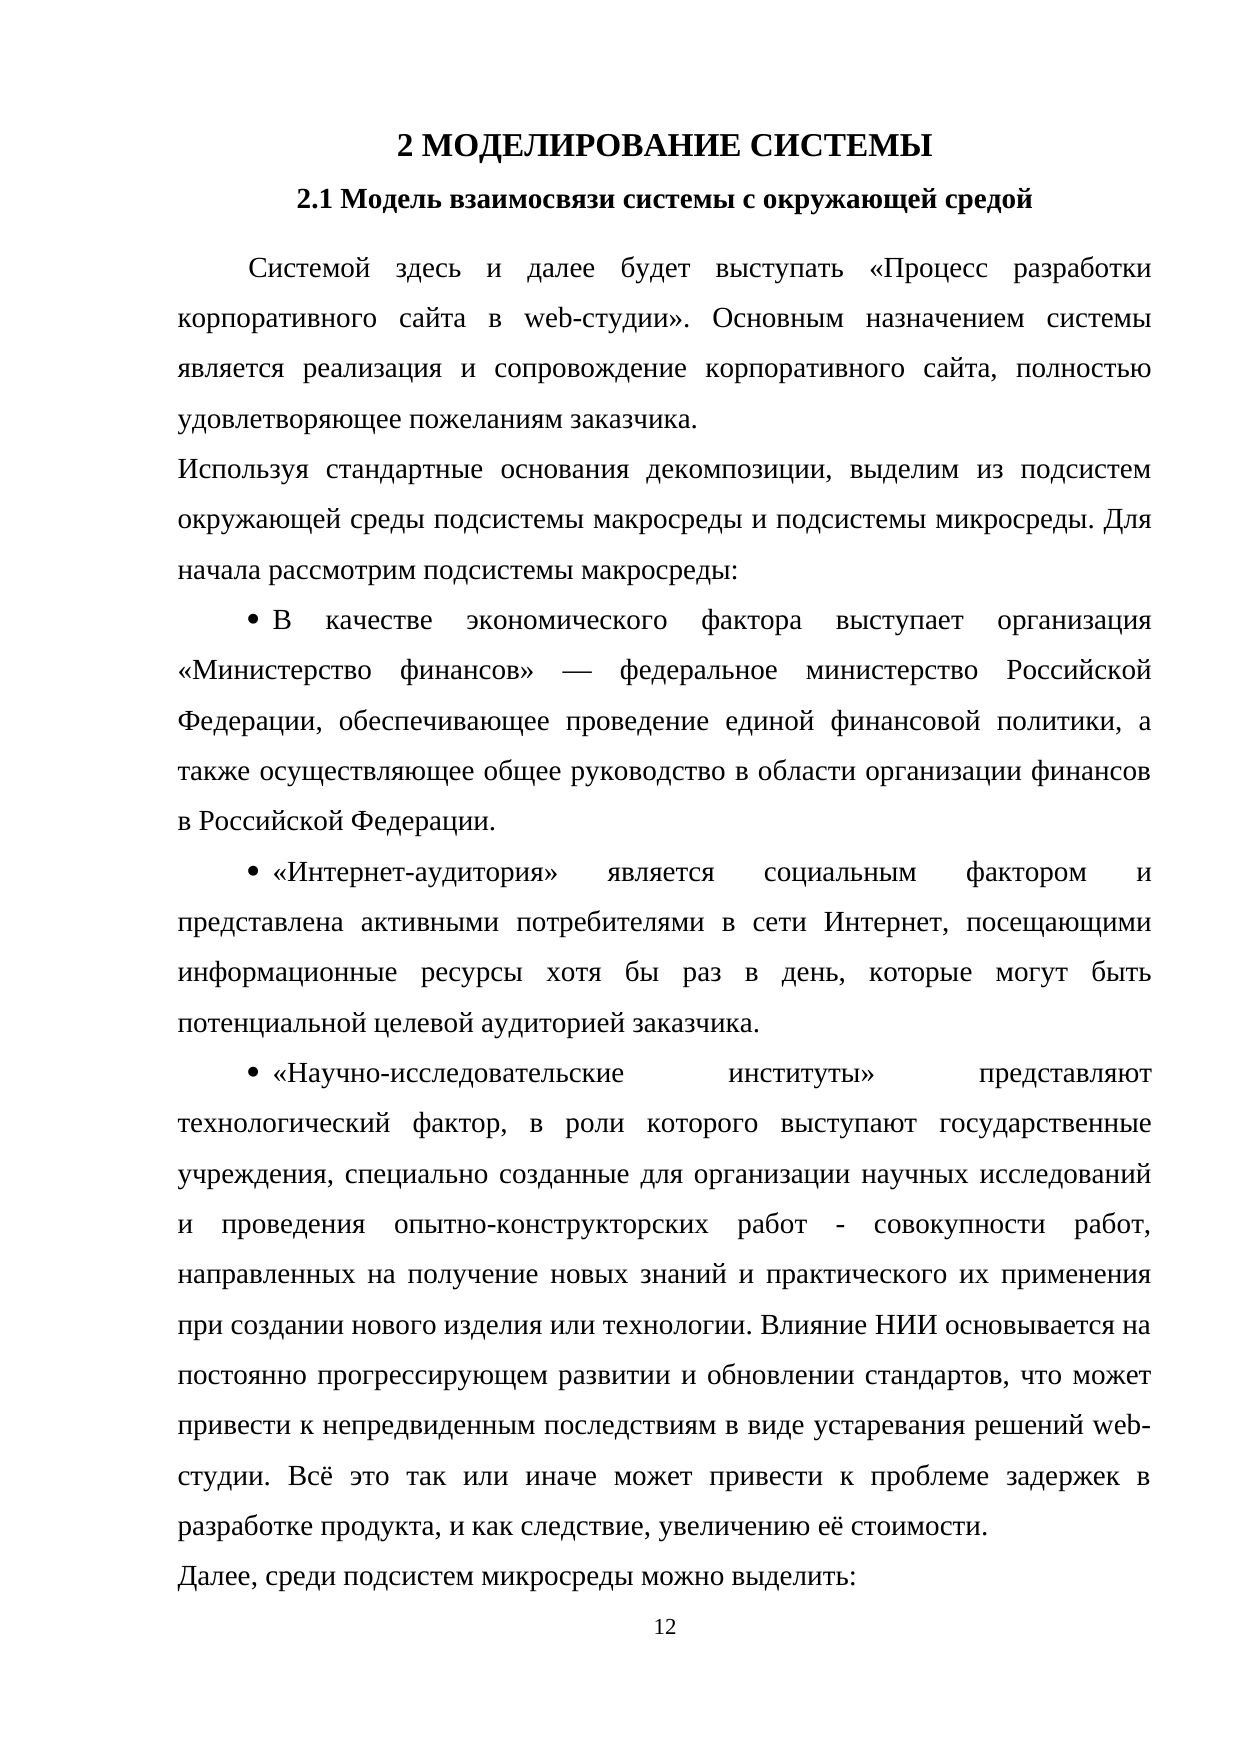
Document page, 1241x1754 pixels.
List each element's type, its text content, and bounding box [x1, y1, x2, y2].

list «Интернет-аудитория» является социальным фактором и представлена активными потребителями в сети Интернет, посещающими информационные ресурсы хотя бы раз в день, которые могут быть потенциальной целевой аудиторией заказчика. [177, 854, 1152, 1038]
list В качестве экономического фактора выступает организация «Министерство финансов» — федеральное министерство Российской Федерации, обеспечивающее проведение единой финансовой политики, а также осуществляющее общее руководство в области организации финансов в Российской Федерации. [177, 602, 1152, 837]
text Системой здесь и далее будет выступать «Процесс разработки корпоративного сайта в web-студии». Основным назначением системы является реализация и сопровождение корпоративного сайта, полностью удовлетворяющее пожеланиям заказчика. [177, 250, 1152, 434]
subtitle 2 МОДЕЛИРОВАНИЕ СИСТЕМЫ [177, 125, 1152, 163]
subtitle 2.1 Модель взаимосвязи системы с окружающей средой [177, 181, 1152, 215]
list «Научно-исследовательские институты» представляют технологический фактор, в роли которого выступают государственные учреждения, специально созданные для организации научных исследований и проведения опытно-конструкторских работ - совокупности работ, направленных на получение новых знаний и практического их применения при создании нового изделия или технологии. Влияние НИИ основывается на постоянно прогрессирующем развитии и обновлении стандартов, что может привести к непредвиденным последствиям в виде устаревания решений web-студии. Всё это так или иначе может привести к проблеме задержек в разработке продукта, и как следствие, увеличению её стоимости. [177, 1055, 1152, 1542]
text Используя стандартные основания декомпозиции, выделим из подсистем окружающей среды подсистемы макросреды и подсистемы микросреды. Для начала рассмотрим подсистемы макросреды: [177, 451, 1152, 585]
text Далее, среди подсистем микросреды можно выделить: [177, 1558, 1152, 1592]
